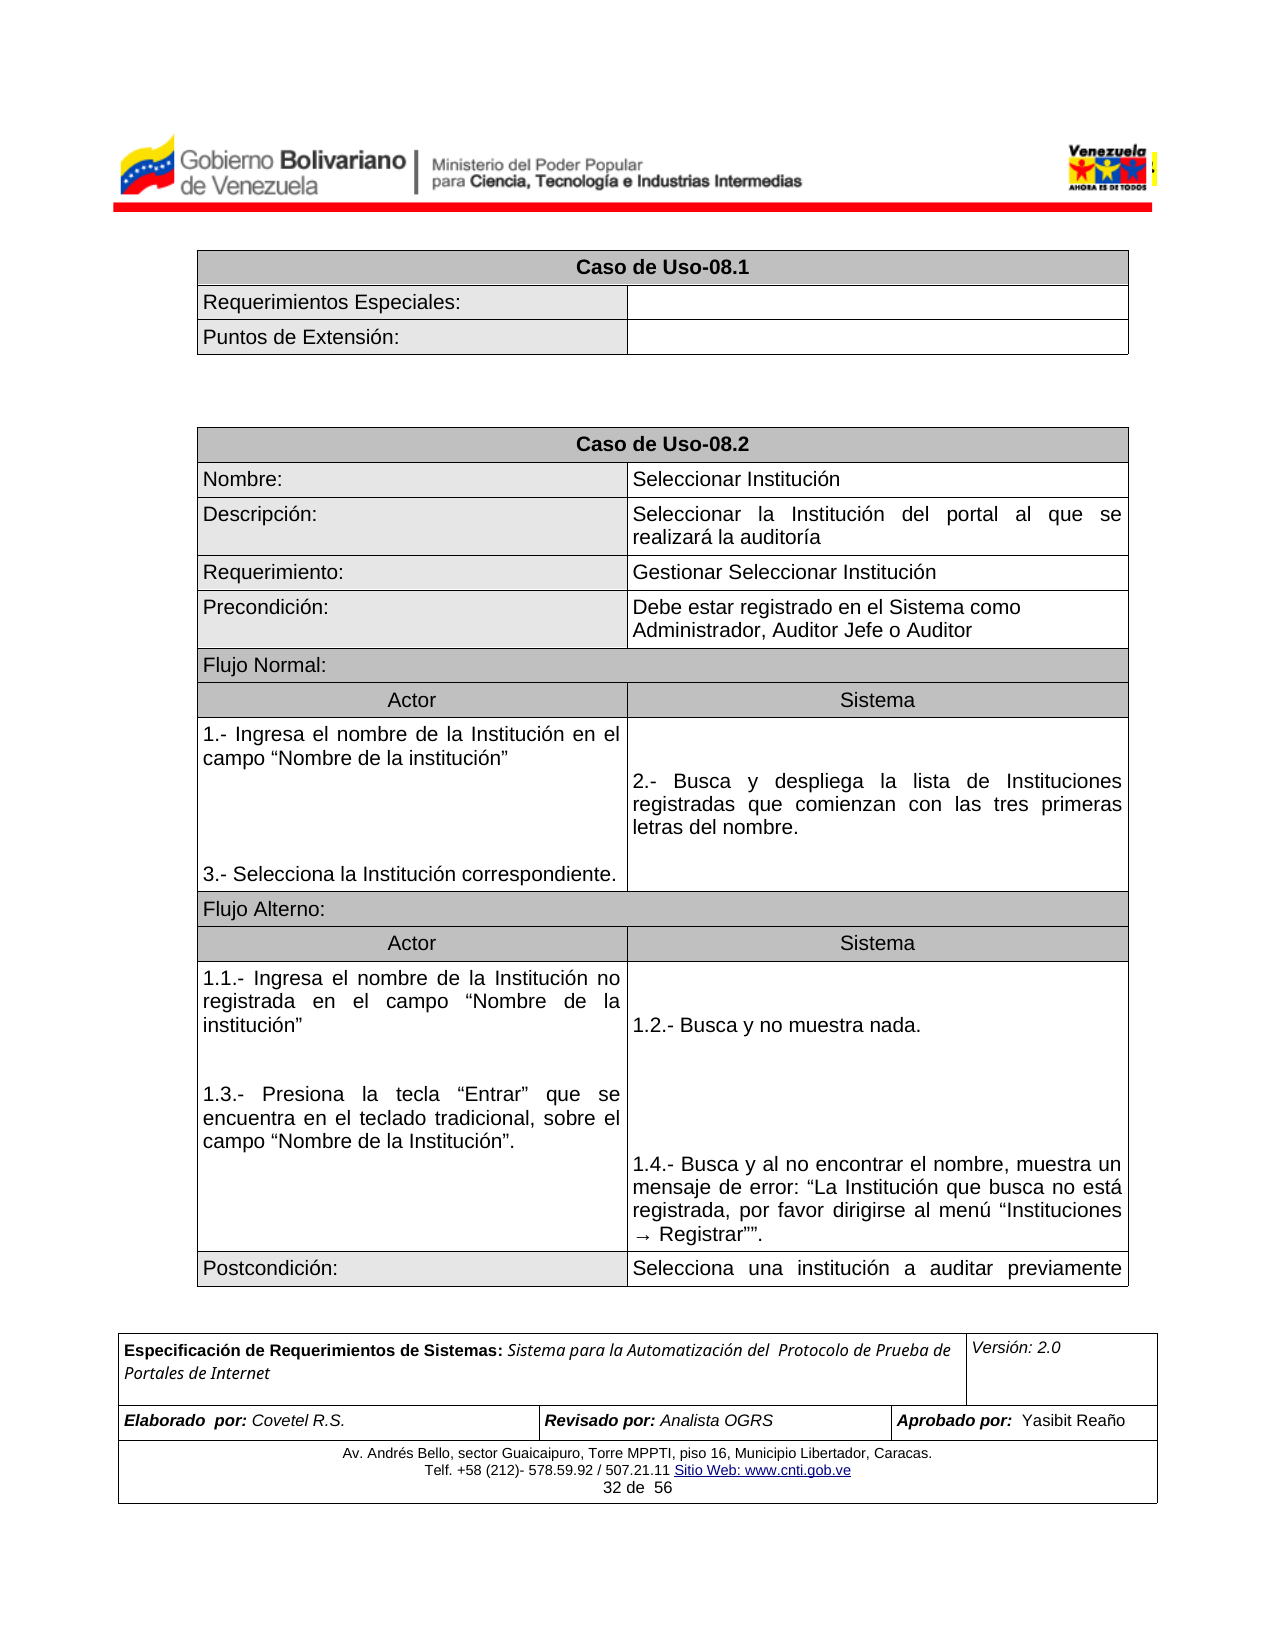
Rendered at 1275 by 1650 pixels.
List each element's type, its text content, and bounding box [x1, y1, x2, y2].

table_cell [628, 286, 1128, 319]
table_cell Requerimiento: [198, 556, 627, 589]
table_header Caso de Uso-08.2 [198, 428, 1128, 462]
table_cell Seleccionar Institución [628, 463, 1128, 497]
table_cell 2.- Busca y despliega la lista de Instituciones registradas que comienzan con las tres primeras letras del nombre. [628, 718, 1128, 891]
table_cell Selecciona una institución a auditar previamente [628, 1252, 1128, 1286]
table_cell Postcondición: [198, 1252, 627, 1286]
table_cell Seleccionar la Institución del portal al que se realizará la auditoría [628, 498, 1128, 555]
table_cell 1.2.- Busca y no muestra nada. 1.4.- Busca y al no encontrar el nombre, muestra un mensaje de error: “La Institución que busca no está registrada, por favor dirigirse al menú “Instituciones → Registrar””. [628, 962, 1128, 1251]
table_cell Sistema [628, 927, 1128, 961]
table_cell [628, 320, 1128, 354]
table_cell Debe estar registrado en el Sistema como Administrador, Auditor Jefe o Auditor [628, 591, 1128, 647]
table_cell Gestionar Seleccionar Institución [628, 556, 1128, 589]
table_cell Descripción: [198, 498, 627, 555]
table_cell Actor [198, 927, 627, 961]
table_cell 1.- Ingresa el nombre de la Institución en el campo “Nombre de la institución” 3.- Selecciona la Institución correspondiente. [198, 718, 627, 891]
table_cell Sistema [628, 683, 1128, 717]
table_cell Puntos de Extensión: [198, 320, 627, 354]
table_cell Requerimientos Especiales: [198, 286, 627, 319]
table_cell Nombre: [198, 463, 627, 497]
table_cell Actor [198, 683, 627, 717]
table_cell Precondición: [198, 591, 627, 647]
picture [113, 126, 1153, 212]
table_cell Flujo Alterno: [198, 892, 1128, 926]
table_cell 1.1.- Ingresa el nombre de la Institución no registrada en el campo “Nombre de la institución” 1.3.- Presiona la tecla “Entrar” que se encuentra en el teclado tradicional, sobre el campo “Nombre de la Institución”. [198, 962, 627, 1251]
table_header Caso de Uso-08.1 [198, 251, 1128, 284]
table_cell Flujo Normal: [198, 649, 1128, 682]
